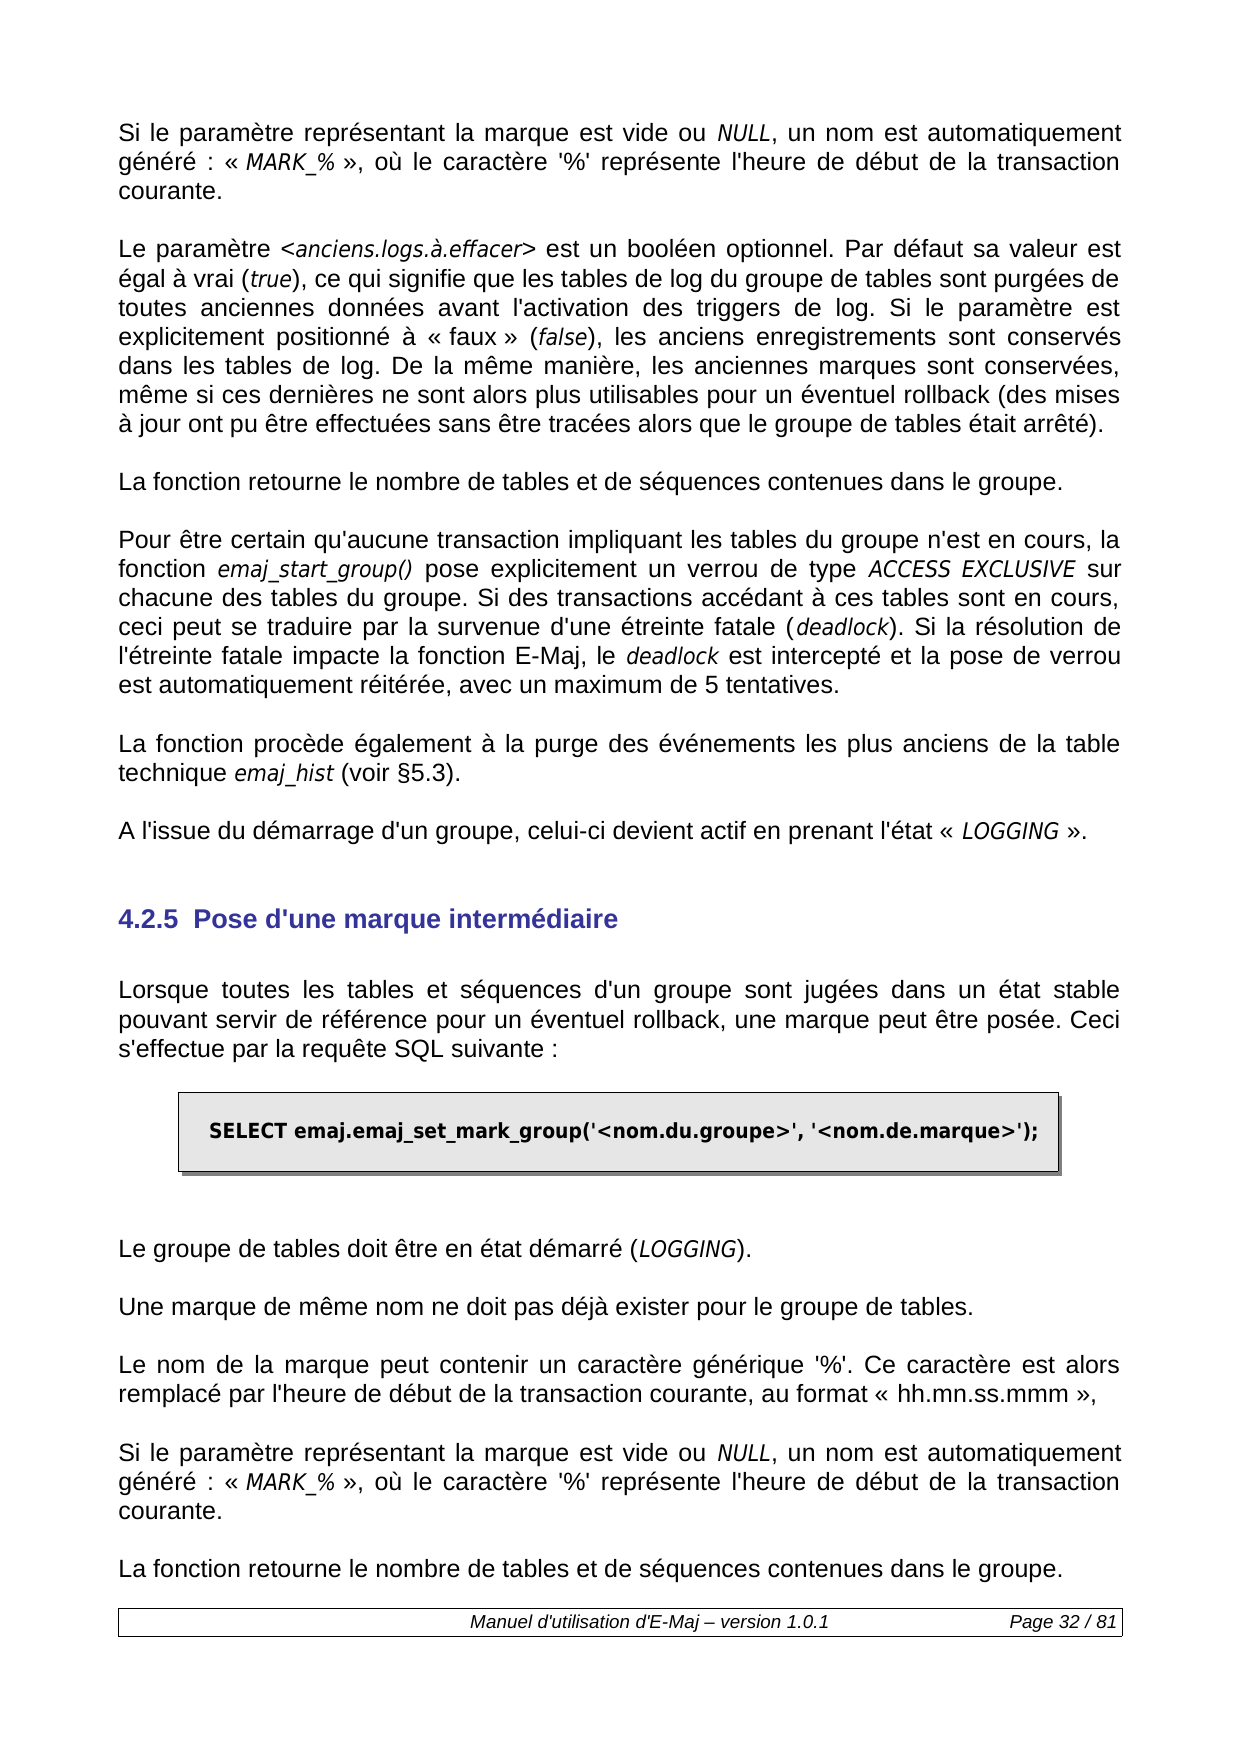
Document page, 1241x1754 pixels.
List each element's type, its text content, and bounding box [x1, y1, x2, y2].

text Lorsque toutes les tables et séquences d'un groupe sont jugées dans un état stable pouvant servir de référence pour un éventuel rollback, une marque peut être posée. Ceci s'effectue par la requête SQL suivante : [118, 975, 1122, 1063]
text Pour être certain qu'aucune transaction impliquant les tables du groupe n'est en cours, la fonction emaj_start_group() pose explicitement un verrou de type ACCESS EXCLUSIVE sur chacune des tables du groupe. Si des transactions accédant à ces tables sont en cours, ceci peut se traduire par la survenue d'une étreinte fatale (deadlock). Si la résolution de l'étreinte fatale impacte la fonction E-Maj, le deadlock est intercepté et la pose de verrou est automatiquement réitérée, avec un maximum de 5 tentatives. [118, 525, 1122, 699]
text Le nom de la marque peut contenir un caractère générique '%'. Ce caractère est alors remplacé par l'heure de début de la transaction courante, au format « hh.mn.ss.mmm », [118, 1350, 1122, 1408]
text La fonction retourne le nombre de tables et de séquences contenues dans le groupe. [118, 467, 1122, 496]
text Le paramètre <anciens.logs.à.effacer> est un booléen optionnel. Par défaut sa valeur est égal à vrai (true), ce qui signifie que les tables de log du groupe de tables sont purgées de toutes anciennes données avant l'activation des triggers de log. Si le paramètre est explicitement positionné à « faux » (false), les anciens enregistrements sont conservés dans les tables de log. De la même manière, les anciennes marques sont conservées, même si ces dernières ne sont alors plus utilisables pour un éventuel rollback (des mises à jour ont pu être effectuées sans être tracées alors que le groupe de tables était arrêté). [118, 234, 1122, 438]
text A l'issue du démarrage d'un groupe, celui-ci devient actif en prenant l'état « LOGGING ». [118, 816, 1122, 845]
text La fonction procède également à la purge des événements les plus anciens de la table technique emaj_hist (voir §5.3). [118, 728, 1122, 787]
text La fonction retourne le nombre de tables et de séquences contenues dans le groupe. [118, 1554, 1122, 1583]
text Une marque de même nom ne doit pas déjà exister pour le groupe de tables. [118, 1292, 1122, 1321]
text Si le paramètre représentant la marque est vide ou NULL, un nom est automatiquement généré : « MARK_% », où le caractère '%' représente l'heure de début de la transaction courante. [118, 1437, 1122, 1524]
text Si le paramètre représentant la marque est vide ou NULL, un nom est automatiquement généré : « MARK_% », où le caractère '%' représente l'heure de début de la transaction courante. [118, 118, 1122, 205]
text Le groupe de tables doit être en état démarré (LOGGING). [118, 1234, 1122, 1263]
subtitle Pose d'une marque intermédiaire [118, 903, 1122, 934]
text SELECT emaj.emaj_set_mark_group('<nom.du.groupe>', '<nom.de.marque>'); [179, 1116, 1058, 1141]
